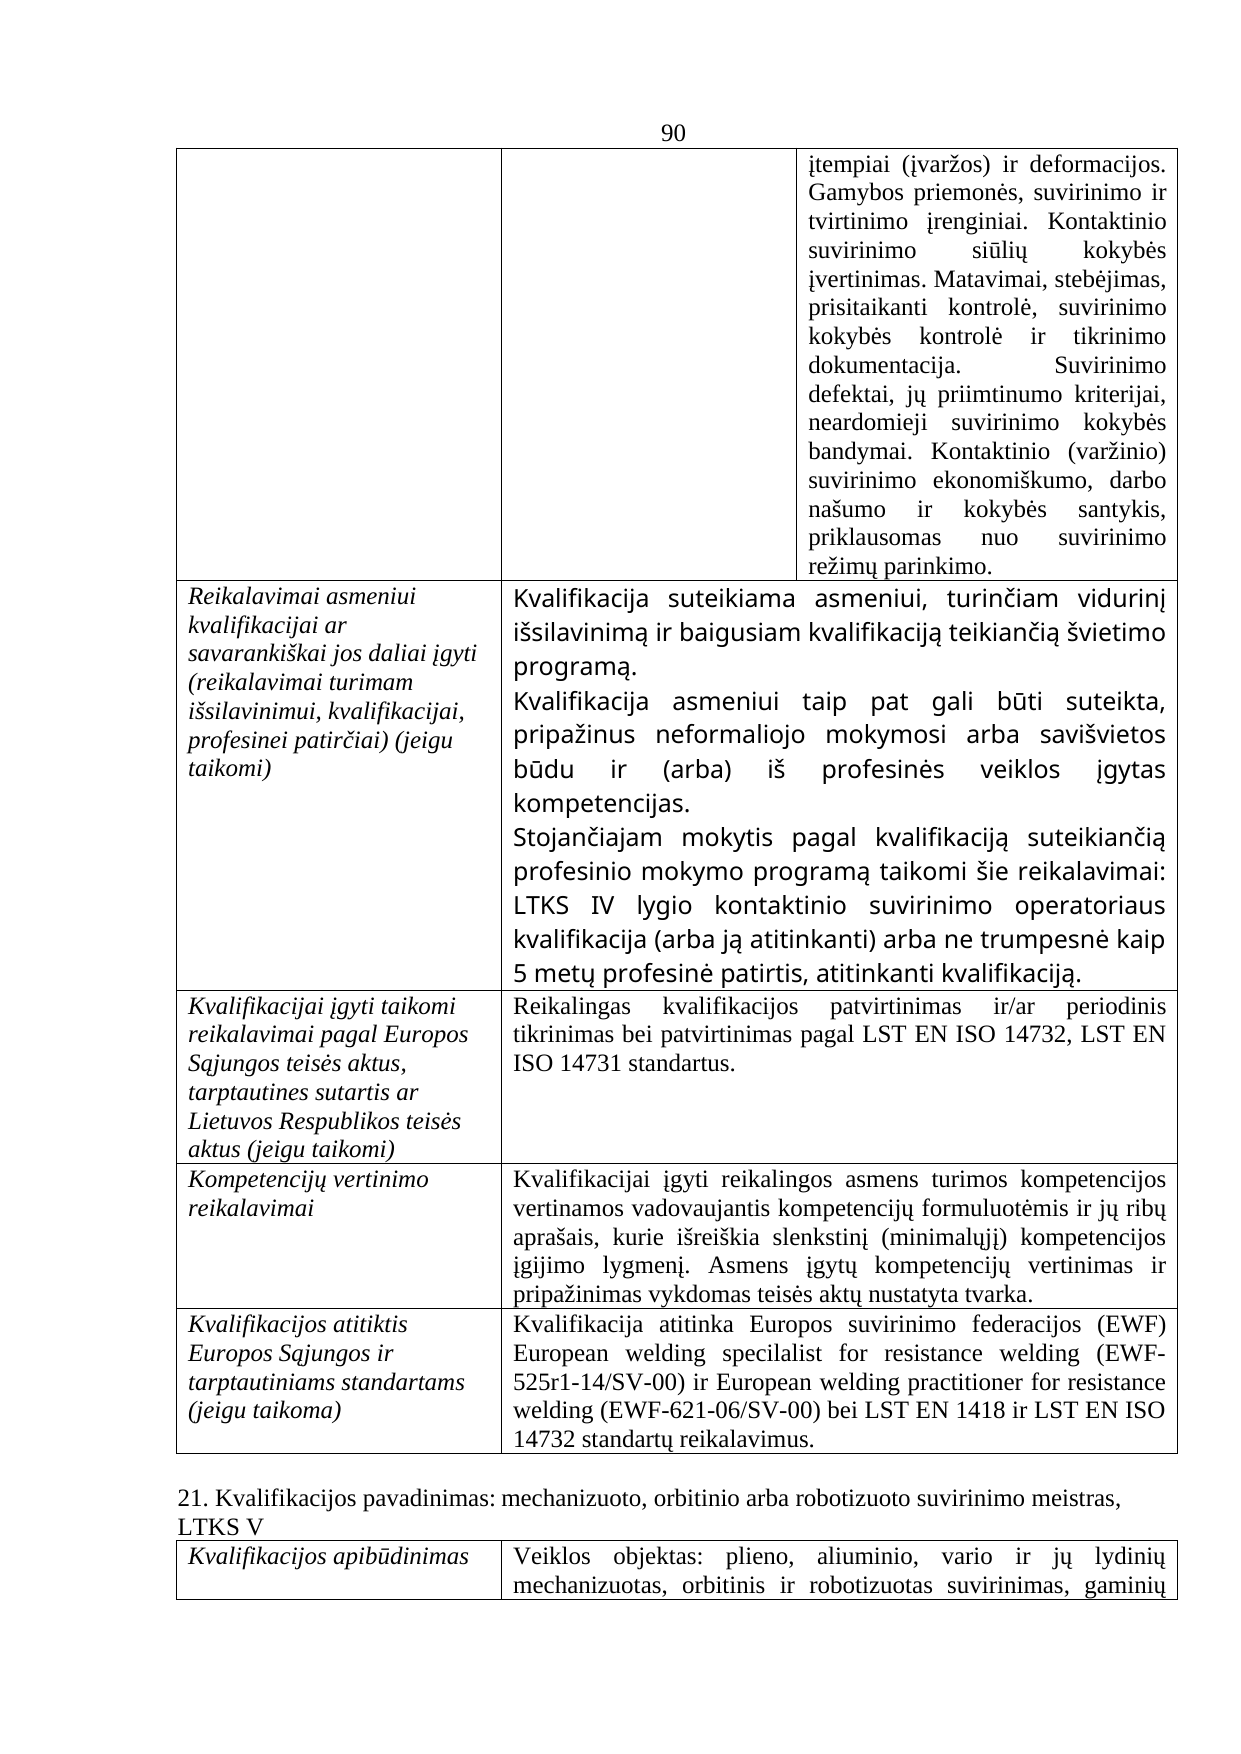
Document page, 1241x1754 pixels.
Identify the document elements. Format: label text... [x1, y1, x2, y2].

table_cell Kompetencijų vertinimo reikalavimai [177, 1164, 501, 1308]
table_cell Kvalifikacijos atitiktis Europos Sąjungos ir tarptautiniams standartams (jeigu taikoma) [177, 1309, 501, 1453]
table_cell Kvalifikacija suteikiama asmeniui, turinčiam vidurinį išsilavinimą ir baigusiam kvalifikaciją teikiančią švietimo programą. Kvalifikacija asmeniui taip pat gali būti suteikta, pripažinus neformaliojo mokymosi arba savišvietos būdu ir (arba) iš profesinės veiklos įgytas kompetencijas. Stojančiajam mokytis pagal kvalifikaciją suteikiančią profesinio mokymo programą taikomi šie reikalavimai: LTKS IV lygio kontaktinio suvirinimo operatoriaus kvalifikacija (arba ją atitinkanti) arba ne trumpesnė kaip 5 metų profesinė patirtis, atitinkanti kvalifikaciją. [502, 581, 1177, 990]
table_cell [502, 149, 796, 580]
table_cell Kvalifikacija atitinka Europos suvirinimo federacijos (EWF) European welding specilalist for resistance welding (EWF-525r1-14/SV-00) ir European welding practitioner for resistance welding (EWF-621-06/SV-00) bei LST EN 1418 ir LST EN ISO 14732 standartų reikalavimus. [502, 1309, 1177, 1453]
table_cell Reikalingas kvalifikacijos patvirtinimas ir/ar periodinis tikrinimas bei patvirtinimas pagal LST EN ISO 14732, LST EN ISO 14731 standartus. [502, 991, 1177, 1163]
table_cell įtempiai (įvaržos) ir deformacijos. Gamybos priemonės, suvirinimo ir tvirtinimo įrenginiai. Kontaktinio suvirinimo siūlių kokybės įvertinimas. Matavimai, stebėjimas, prisitaikanti kontrolė, suvirinimo kokybės kontrolė ir tikrinimo dokumentacija. Suvirinimo defektai, jų priimtinumo kriterijai, neardomieji suvirinimo kokybės bandymai. Kontaktinio (varžinio) suvirinimo ekonomiškumo, darbo našumo ir kokybės santykis, priklausomas nuo suvirinimo režimų parinkimo. [797, 149, 1177, 580]
table_header Veiklos objektas: plieno, aliuminio, vario ir jų lydinių mechanizuotas, orbitinis ir robotizuotas suvirinimas, gaminių [502, 1541, 1177, 1599]
table_cell [177, 149, 501, 580]
table_cell Kvalifikacijai įgyti taikomi reikalavimai pagal Europos Sąjungos teisės aktus, tarptautines sutartis ar Lietuvos Respublikos teisės aktus (jeigu taikomi) [177, 991, 501, 1163]
table_cell Reikalavimai asmeniui kvalifikacijai ar savarankiškai jos daliai įgyti (reikalavimai turimam išsilavinimui, kvalifikacijai, profesinei patirčiai) (jeigu taikomi) [177, 581, 501, 990]
table_cell Kvalifikacijai įgyti reikalingos asmens turimos kompetencijos vertinamos vadovaujantis kompetencijų formuluotėmis ir jų ribų aprašais, kurie išreiškia slenkstinį (minimalųjį) kompetencijos įgijimo lygmenį. Asmens įgytų kompetencijų vertinimas ir pripažinimas vykdomas teisės aktų nustatyta tvarka. [502, 1164, 1177, 1308]
text 21. Kvalifikacijos pavadinimas: mechanizuoto, orbitinio arba robotizuoto suvirinimo meistras, LTKS V [177, 1483, 1169, 1540]
table_header Kvalifikacijos apibūdinimas [177, 1541, 501, 1599]
